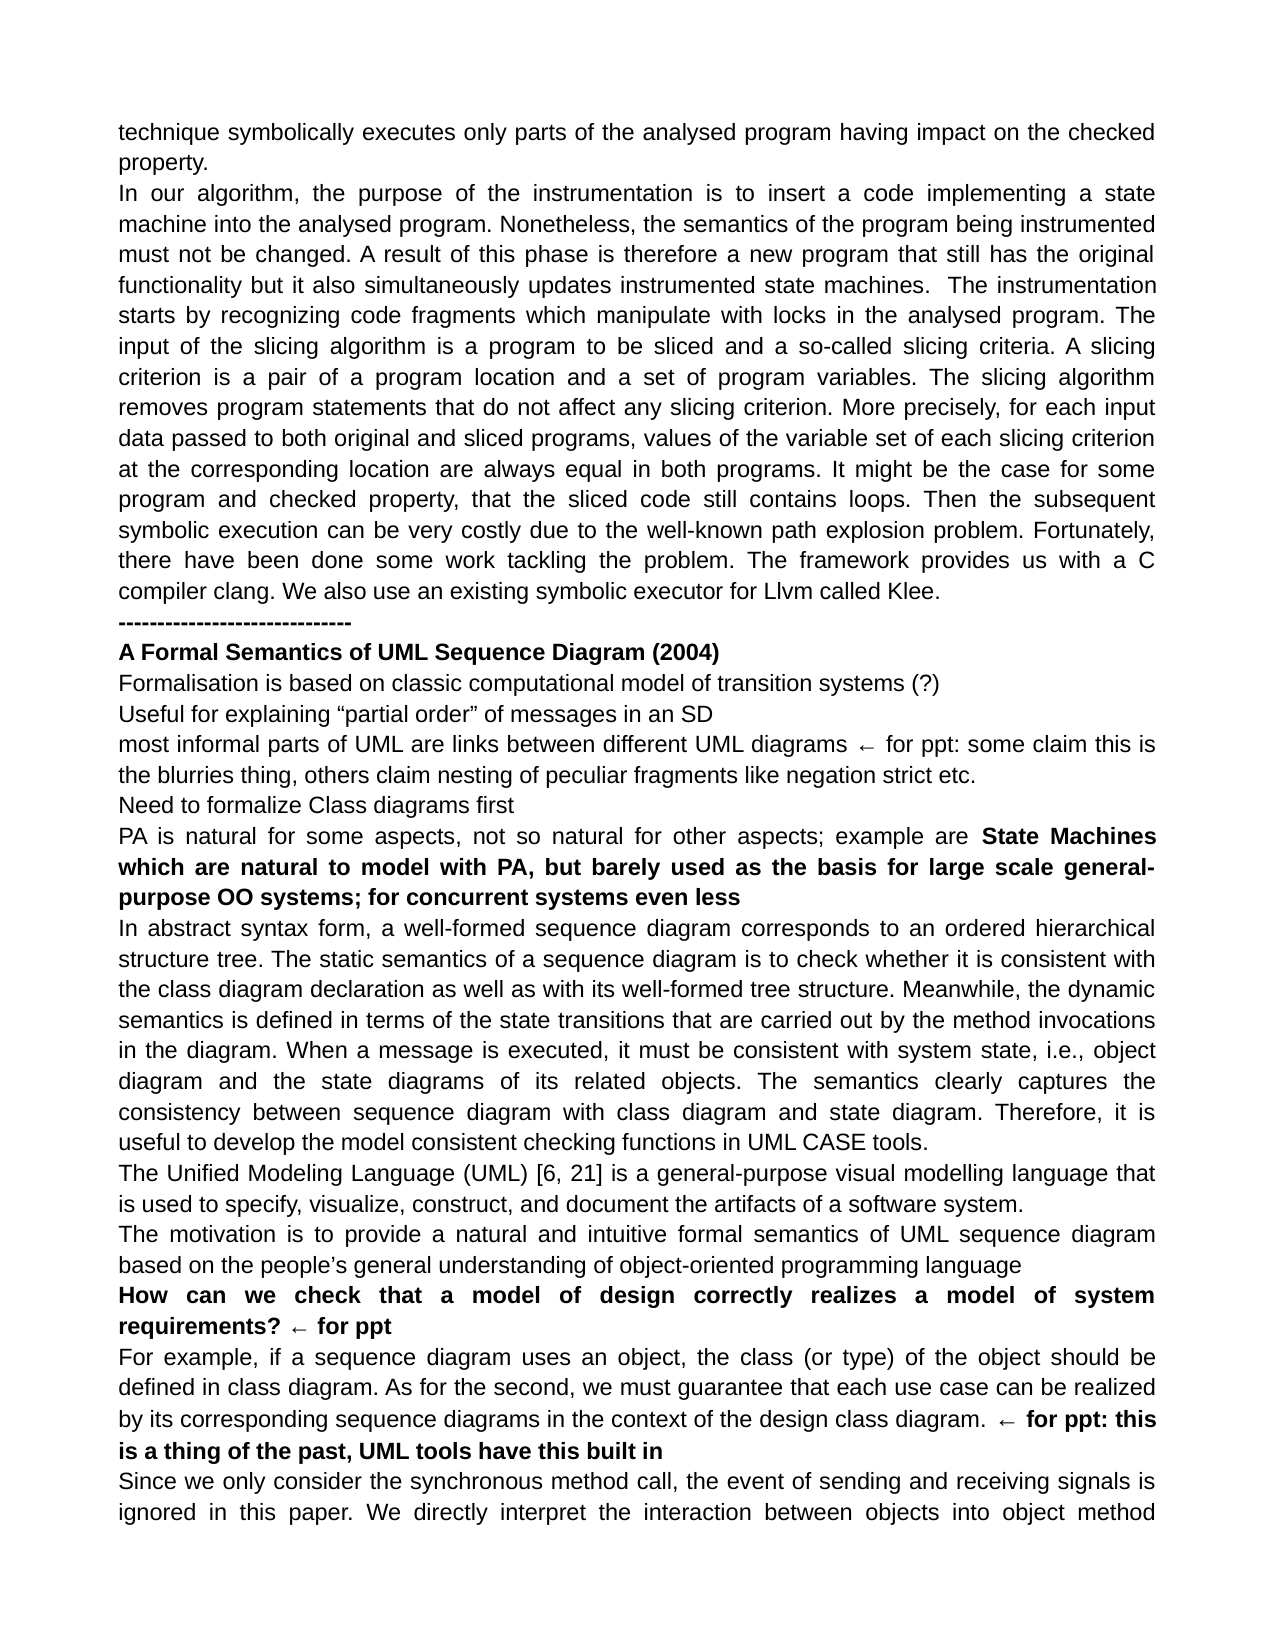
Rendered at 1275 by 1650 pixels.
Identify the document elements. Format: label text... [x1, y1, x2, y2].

text Need to formalize Class diagrams first [118, 792, 1157, 819]
text Formalisation is based on classic computational model of transition systems (?) [118, 669, 1157, 696]
text Since we only consider the synchronous method call, the event of sending and receiving signals is ignored in this paper. We directly interpret the interaction between objects into object method [118, 1468, 1157, 1525]
text A Formal Semantics of UML Sequence Diagram (2004) [118, 639, 1157, 666]
text technique symbolically executes only parts of the analysed program having impact on the checked property. [118, 118, 1157, 176]
text most informal parts of UML are links between different UML diagrams ← for ppt: some claim this is the blurries thing, others claim nesting of peculiar fragments like negation strict etc. [118, 731, 1157, 788]
text For example, if a sequence diagram uses an object, the class (or type) of the object should be defined in class diagram. As for the second, we must guarantee that each use case can be realized by its corresponding sequence diagrams in the context of the design class diagram. ← for ppt: this is a thing of the past, UML tools have this built in [118, 1343, 1157, 1464]
text In abstract syntax form, a well-formed sequence diagram corresponds to an ordered hierarchical structure tree. The static semantics of a sequence diagram is to check whether it is consistent with the class diagram declaration as well as with its well-formed tree structure. Meanwhile, the dynamic semantics is defined in terms of the state transitions that are carried out by the method invocations in the diagram. When a message is executed, it must be consistent with system state, i.e., object diagram and the state diagrams of its related objects. The semantics clearly captures the consistency between sequence diagram with class diagram and state diagram. Therefore, it is useful to develop the model consistent checking functions in UML CASE tools. [118, 914, 1157, 1156]
text How can we check that a model of design correctly realizes a model of system requirements? ← for ppt [118, 1282, 1157, 1339]
text Useful for explaining “partial order” of messages in an SD [118, 700, 1157, 727]
text In our algorithm, the purpose of the instrumentation is to insert a code implementing a state machine into the analysed program. Nonetheless, the semantics of the program being instrumented must not be changed. A result of this phase is therefore a new program that still has the original functionality but it also simultaneously updates instrumented state machines. The instrumentation starts by recognizing code fragments which manipulate with locks in the analysed program. The input of the slicing algorithm is a program to be sliced and a so-called slicing criteria. A slicing criterion is a pair of a program location and a set of program variables. The slicing algorithm removes program statements that do not affect any slicing criterion. More precisely, for each input data passed to both original and sliced programs, values of the variable set of each slicing criterion at the corresponding location are always equal in both programs. It might be the case for some program and checked property, that the sliced code still contains loops. Then the subsequent symbolic execution can be very costly due to the well-known path explosion problem. Fortunately, there have been done some work tackling the problem. The framework provides us with a C compiler clang. We also use an existing symbolic executor for Llvm called Klee. [118, 179, 1157, 604]
text ------------------------------ [118, 608, 1157, 635]
text PA is natural for some aspects, not so natural for other aspects; example are State Machines which are natural to model with PA, but barely used as the basis for large scale general-purpose OO systems; for concurrent systems even less [118, 822, 1157, 911]
text The Unified Modeling Language (UML) [6, 21] is a general-purpose visual modelling language that is used to specify, visualize, construct, and document the artifacts of a software system. [118, 1159, 1157, 1217]
text The motivation is to provide a natural and intuitive formal semantics of UML sequence diagram based on the people’s general understanding of object-oriented programming language [118, 1221, 1157, 1278]
